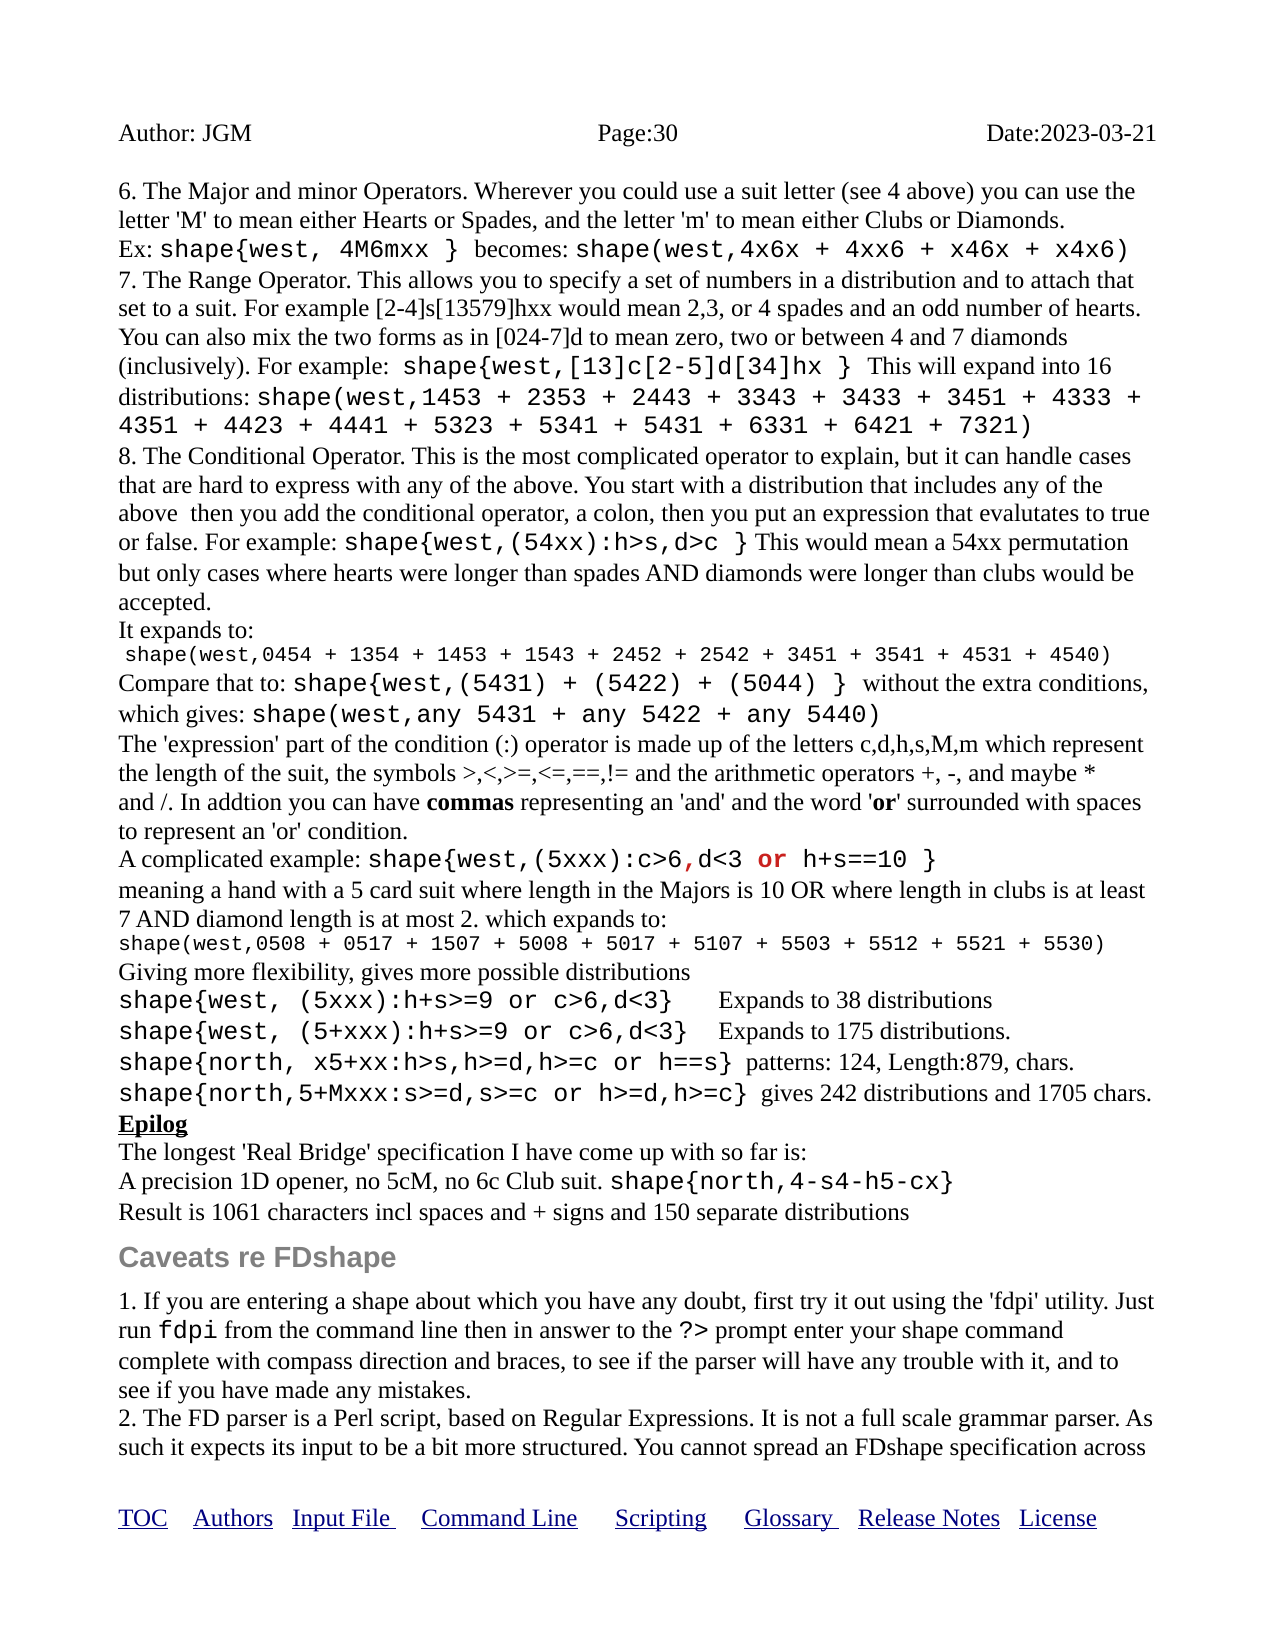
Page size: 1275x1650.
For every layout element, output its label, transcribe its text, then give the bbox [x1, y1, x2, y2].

text Epilog [118, 1109, 1157, 1137]
text 8. The Conditional Operator. This is the most complicated operator to explain, but it can handle cases that are hard to express with any of the above. You start with a distribution that includes any of the above then you add the conditional operator, a colon, then you put an expression that evalutates to true or false. For example: shape{west,(54xx):h>s,d>c } This would mean a 54xx permutation but only cases where hearts were longer than spades AND diamonds were longer than clubs would be accepted. [118, 441, 1157, 616]
text shape{north,5+Mxxx:s>=d,s>=c or h>=d,h>=c} gives 242 distributions and 1705 chars. [118, 1078, 1157, 1109]
text shape{north, x5+xx:h>s,h>=d,h>=c or h==s} patterns: 124, Length:879, chars. [118, 1047, 1157, 1078]
text meaning a hand with a 5 card suit where length in the Majors is 10 OR where length in clubs is at least 7 AND diamond length is at most 2. which expands to: [118, 875, 1157, 933]
text The longest 'Real Bridge' specification I have come up with so far is: [118, 1137, 1157, 1166]
text It expands to: [118, 616, 1157, 644]
text shape(west,0454 + 1354 + 1453 + 1543 + 2452 + 2542 + 3451 + 3541 + 4531 + 4540) [118, 644, 1157, 668]
subtitle Caveats re FDshape [118, 1240, 1157, 1274]
text 6. The Major and minor Operators. Wherever you could use a suit letter (see 4 above) you can use the letter 'M' to mean either Hearts or Spades, and the letter 'm' to mean either Clubs or Diamonds. [118, 176, 1157, 234]
text A precision 1D opener, no 5cM, no 6c Club suit. shape{north,4-s4-h5-cx} [118, 1166, 1157, 1197]
text shape(west,0508 + 0517 + 1507 + 5008 + 5017 + 5107 + 5503 + 5512 + 5521 + 5530) [118, 933, 1157, 957]
text A complicated example: shape{west,(5xxx):c>6,d<3 or h+s==10 } [118, 844, 1157, 875]
text Result is 1061 characters incl spaces and + signs and 150 separate distributions [118, 1197, 1157, 1226]
text The 'expression' part of the condition (:) operator is made up of the letters c,d,h,s,M,m which represent the length of the suit, the symbols >,<,>=,<=,==,!= and the arithmetic operators +, -, and maybe * and /. In addtion you can have commas representing an 'and' and the word 'or' surrounded with spaces to represent an 'or' condition. [118, 729, 1157, 844]
text Ex: shape{west, 4M6mxx } becomes: shape(west,4x6x + 4xx6 + x46x + x4x6) [118, 234, 1157, 265]
text You can also mix the two forms as in [024-7]d to mean zero, two or between 4 and 7 diamonds (inclusively). For example: shape{west,[13]c[2-5]d[34]hx } This will expand into 16 distributions: shape(west,1453 + 2353 + 2443 + 3343 + 3433 + 3451 + 4333 + 4351 + 4423 + 4441 + 5323 + 5341 + 5431 + 6331 + 6421 + 7321) [118, 322, 1157, 441]
text Giving more flexibility, gives more possible distributions [118, 957, 1157, 985]
text Compare that to: shape{west,(5431) + (5422) + (5044) } without the extra conditions, which gives: shape(west,any 5431 + any 5422 + any 5440) [118, 668, 1157, 729]
text shape{west, (5+xxx):h+s>=9 or c>6,d<3} Expands to 175 distributions. [118, 1016, 1157, 1047]
text shape{west, (5xxx):h+s>=9 or c>6,d<3} Expands to 38 distributions [118, 985, 1157, 1016]
text 1. If you are entering a shape about which you have any doubt, first try it out using the 'fdpi' utility. Just run fdpi from the command line then in answer to the ?> prompt enter your shape command complete with compass direction and braces, to see if the parser will have any trouble with it, and to see if you have made any mistakes. [118, 1286, 1157, 1403]
text 7. The Range Operator. This allows you to specify a set of numbers in a distribution and to attach that set to a suit. For example [2-4]s[13579]hxx would mean 2,3, or 4 spades and an odd number of hearts. [118, 265, 1157, 322]
text 2. The FD parser is a Perl script, based on Regular Expressions. It is not a full scale grammar parser. As such it expects its input to be a bit more structured. You cannot spread an FDshape specification across [118, 1403, 1157, 1461]
